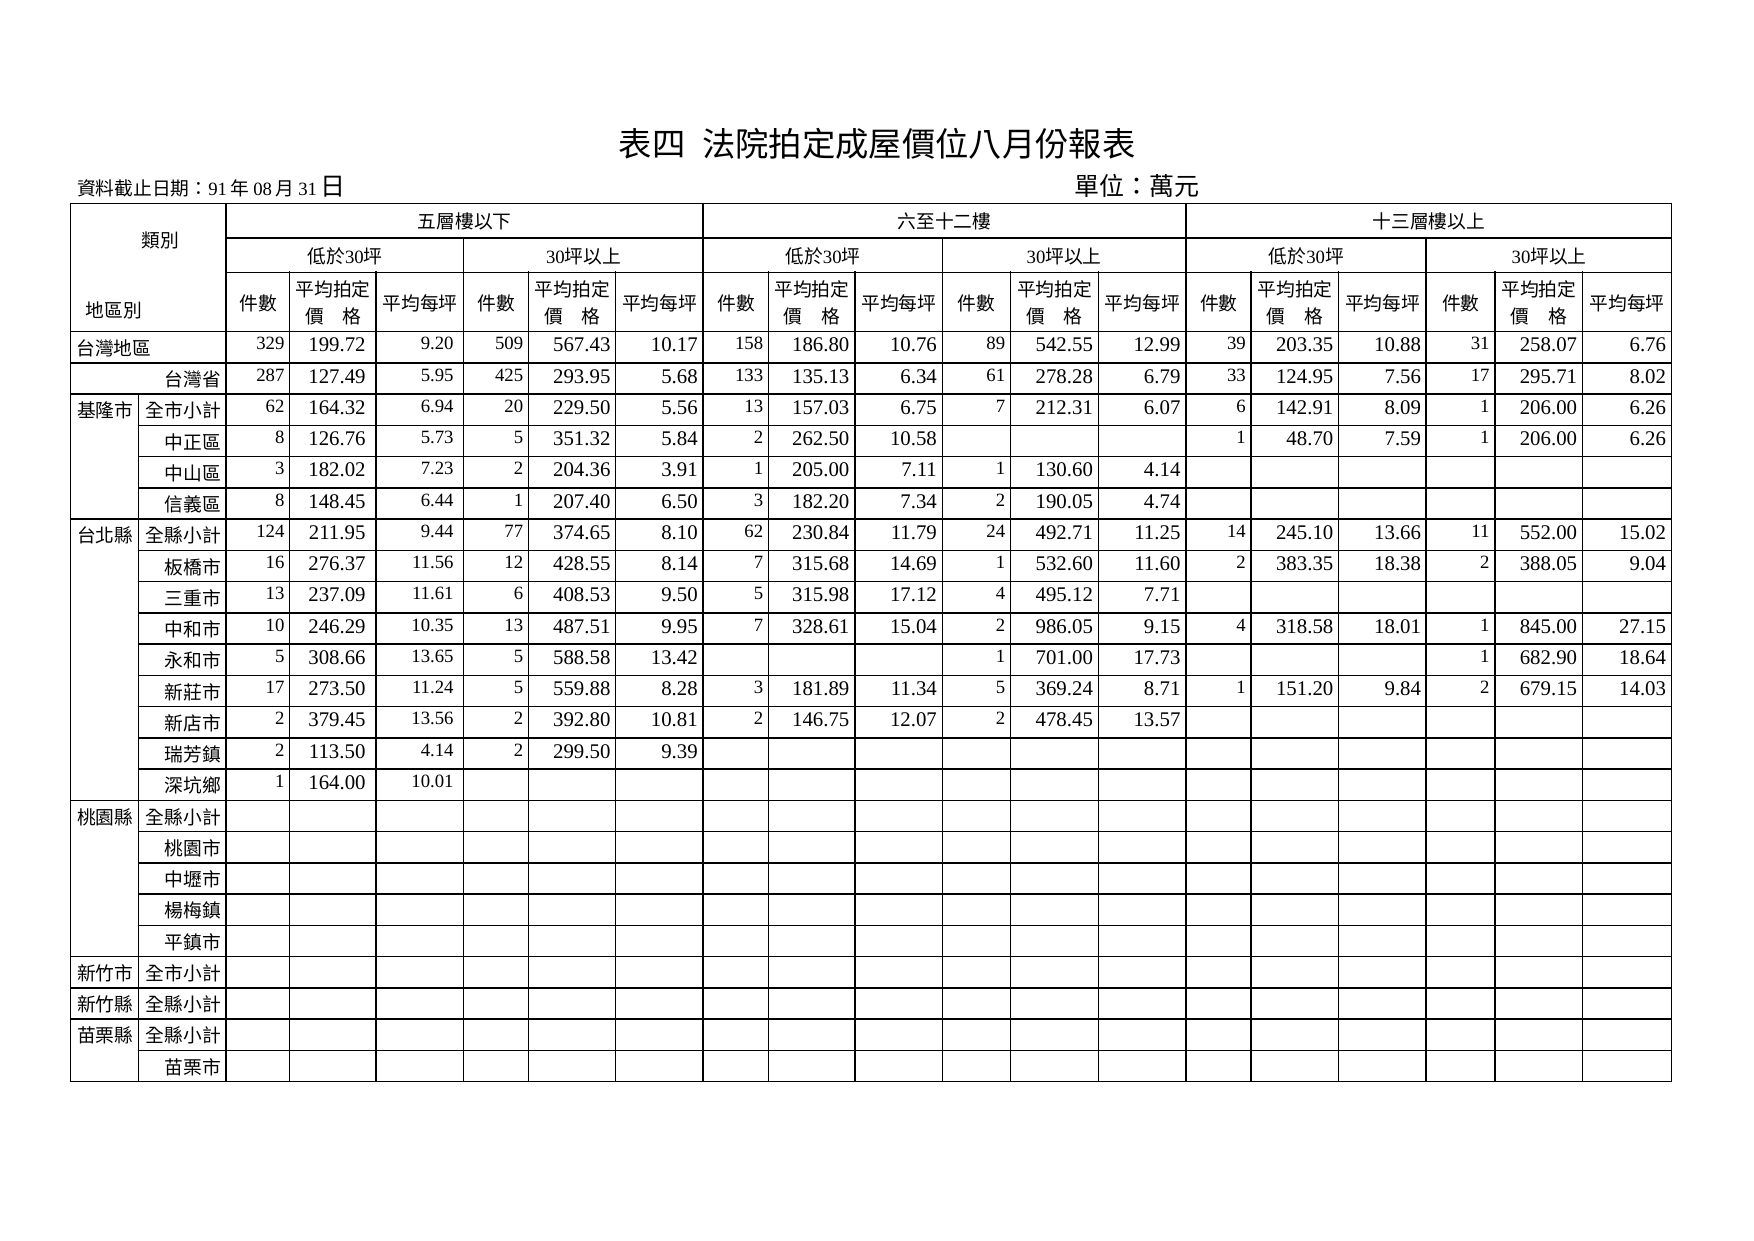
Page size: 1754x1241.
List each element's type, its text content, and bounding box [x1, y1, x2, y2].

table_cell [1187, 1051, 1250, 1081]
table_cell 4.14 [1099, 457, 1185, 487]
table_cell 13 [464, 614, 528, 643]
table_cell [290, 1020, 375, 1049]
table_cell [1099, 770, 1185, 799]
table_cell 388.05 [1496, 551, 1582, 581]
table_cell [856, 1051, 942, 1081]
table_cell 6.44 [377, 489, 463, 518]
table_cell [1339, 895, 1425, 924]
table_cell [227, 801, 289, 831]
table_cell 7 [704, 614, 768, 643]
table_cell [1427, 457, 1494, 487]
table_cell [704, 832, 768, 862]
table_cell 10.76 [856, 332, 942, 362]
table_cell 5 [943, 676, 1010, 706]
table_cell 全市小計 [139, 395, 225, 424]
table_cell [1427, 801, 1494, 831]
table_cell 182.02 [290, 457, 375, 487]
table_cell [464, 832, 528, 862]
table_cell [377, 895, 463, 924]
table_cell [1496, 801, 1582, 831]
table_cell [1187, 1020, 1250, 1049]
table_cell [1252, 832, 1338, 862]
table_cell 17 [227, 676, 289, 706]
table_cell 4 [1187, 614, 1250, 643]
table_cell 374.65 [529, 520, 615, 549]
table_cell 2 [704, 707, 768, 737]
table_cell 11.25 [1099, 520, 1185, 549]
table_cell 中壢市 [139, 864, 225, 893]
table_cell 495.12 [1011, 582, 1098, 612]
table_cell [1427, 957, 1494, 987]
table_cell [1339, 645, 1425, 674]
table_cell 14.69 [856, 551, 942, 581]
table_cell 13.65 [377, 645, 463, 674]
table_cell 13.57 [1099, 707, 1185, 737]
table_cell 124.95 [1252, 364, 1338, 393]
table_cell [464, 770, 528, 799]
table_cell [943, 864, 1010, 893]
table_cell 新竹市 [71, 957, 138, 987]
table_cell [529, 926, 615, 956]
table_cell [227, 864, 289, 893]
table_cell [1583, 739, 1671, 768]
table_cell 2 [227, 739, 289, 768]
table_cell 2 [1187, 551, 1250, 581]
table_cell 件數 [227, 273, 289, 331]
table_cell 478.45 [1011, 707, 1098, 737]
table_cell [704, 926, 768, 956]
table_cell [1339, 770, 1425, 799]
table_cell [943, 426, 1010, 456]
table_cell [1011, 1020, 1098, 1049]
table_cell 182.20 [769, 489, 854, 518]
table_cell 315.98 [769, 582, 854, 612]
table_cell [529, 1051, 615, 1081]
table_cell [71, 643, 138, 674]
table_cell [1011, 957, 1098, 987]
table_cell 158 [704, 332, 768, 362]
table_cell 5 [227, 645, 289, 674]
table_cell [769, 770, 854, 799]
table_cell 11.60 [1099, 551, 1185, 581]
table_cell [377, 801, 463, 831]
table_cell [616, 832, 702, 862]
table_cell 130.60 [1011, 457, 1098, 487]
table_cell 379.45 [290, 707, 375, 737]
table_cell [704, 957, 768, 987]
table_cell [529, 895, 615, 924]
table_cell [529, 770, 615, 799]
table_cell [1583, 832, 1671, 862]
table_cell [1427, 832, 1494, 862]
table_cell 13.66 [1339, 520, 1425, 549]
table_cell 1 [1427, 645, 1494, 674]
table_cell 77 [464, 520, 528, 549]
table_cell [769, 864, 854, 893]
table_cell 1 [1427, 614, 1494, 643]
table_cell 8 [227, 489, 289, 518]
table_cell 369.24 [1011, 676, 1098, 706]
table_cell 15.04 [856, 614, 942, 643]
table_cell [377, 1020, 463, 1049]
table_cell [1099, 832, 1185, 862]
table_cell 桃園市 [139, 832, 225, 862]
table_cell [1427, 707, 1494, 737]
table_cell [1252, 739, 1338, 768]
table_cell [1011, 801, 1098, 831]
table_cell [1339, 489, 1425, 518]
table_cell 平均拍定價 格 [1011, 273, 1098, 331]
table_header 十三層樓以上 [1187, 204, 1671, 237]
table_cell [704, 895, 768, 924]
table_cell 308.66 [290, 645, 375, 674]
table_cell 329 [227, 332, 289, 362]
table_cell 1 [1427, 395, 1494, 424]
table_cell 8.14 [616, 551, 702, 581]
table_cell 中山區 [139, 457, 225, 487]
table_cell 11.56 [377, 551, 463, 581]
table_cell [1583, 457, 1671, 487]
table_cell 124 [227, 520, 289, 549]
table_cell [1252, 864, 1338, 893]
table_cell 2 [1427, 551, 1494, 581]
table_cell 237.09 [290, 582, 375, 612]
table_cell 6 [1187, 395, 1250, 424]
table_cell 206.00 [1496, 426, 1582, 456]
table_cell 7.11 [856, 457, 942, 487]
table_cell [227, 957, 289, 987]
table_cell [1099, 926, 1185, 956]
table_cell [227, 895, 289, 924]
table_cell [1187, 832, 1250, 862]
table_cell 148.45 [290, 489, 375, 518]
table_cell [464, 801, 528, 831]
table_cell 1 [1427, 426, 1494, 456]
table_cell [1496, 832, 1582, 862]
table_cell [290, 895, 375, 924]
table_cell 4.74 [1099, 489, 1185, 518]
table_cell 瑞芳鎮 [139, 739, 225, 768]
table_cell [1011, 770, 1098, 799]
table_cell 532.60 [1011, 551, 1098, 581]
table_cell 186.80 [769, 332, 854, 362]
table_cell [616, 957, 702, 987]
table_cell [1252, 770, 1338, 799]
table_cell 127.49 [290, 364, 375, 393]
table_cell [1339, 864, 1425, 893]
table_cell [1011, 739, 1098, 768]
table_cell 1 [943, 551, 1010, 581]
table_cell [1583, 707, 1671, 737]
table_cell [1187, 989, 1250, 1018]
table_cell 6.34 [856, 364, 942, 393]
table_cell [464, 895, 528, 924]
table_cell 12 [464, 551, 528, 581]
table_cell 平均每坪 [377, 273, 463, 331]
table_cell [1011, 895, 1098, 924]
table_cell [616, 1051, 702, 1081]
table_cell 10.35 [377, 614, 463, 643]
table_cell [769, 645, 854, 674]
table_cell 1 [464, 489, 528, 518]
table_cell [943, 801, 1010, 831]
table_cell 8.02 [1583, 364, 1671, 393]
table_cell 181.89 [769, 676, 854, 706]
table_cell [1187, 457, 1250, 487]
table_cell 台灣省 [139, 364, 225, 393]
table_cell [1427, 1020, 1494, 1049]
table_cell 61 [943, 364, 1010, 393]
table_cell 17.12 [856, 582, 942, 612]
table_cell [71, 612, 138, 643]
table_cell 桃園縣 [71, 801, 138, 831]
table_cell [1339, 957, 1425, 987]
table_cell [1011, 1051, 1098, 1081]
table_cell 212.31 [1011, 395, 1098, 424]
table_cell [377, 989, 463, 1018]
table_cell [71, 364, 138, 393]
table_cell [1011, 426, 1098, 456]
table_header 五層樓以下 [227, 204, 702, 237]
table_cell [377, 926, 463, 956]
table_cell 苗栗市 [139, 1051, 225, 1081]
table_cell [1496, 1020, 1582, 1049]
table_cell 永和市 [139, 645, 225, 674]
table_cell 351.32 [529, 426, 615, 456]
table_cell 157.03 [769, 395, 854, 424]
table_cell 深坑鄉 [139, 770, 225, 799]
table_cell 8.10 [616, 520, 702, 549]
table_cell [1099, 739, 1185, 768]
table_cell 8 [227, 426, 289, 456]
table_cell 10 [227, 614, 289, 643]
table_cell 新竹縣 [71, 989, 138, 1018]
table_cell 492.71 [1011, 520, 1098, 549]
table_cell 262.50 [769, 426, 854, 456]
table_cell [529, 864, 615, 893]
table_cell [1099, 1051, 1185, 1081]
table_cell [1339, 582, 1425, 612]
table_cell 件數 [1187, 273, 1250, 331]
table_cell 4 [943, 582, 1010, 612]
table_cell 11.61 [377, 582, 463, 612]
table_cell 845.00 [1496, 614, 1582, 643]
table_cell [943, 770, 1010, 799]
table_cell [943, 957, 1010, 987]
table_cell [1252, 645, 1338, 674]
table_cell 2 [227, 707, 289, 737]
text 表四 法院拍定成屋價位八月份報表 [77, 118, 1677, 166]
table_cell 13 [227, 582, 289, 612]
table_cell 15.02 [1583, 520, 1671, 549]
table_cell 31 [1427, 332, 1494, 362]
table_cell [1583, 989, 1671, 1018]
table_cell [769, 832, 854, 862]
table_cell [1427, 739, 1494, 768]
table_cell 10.17 [616, 332, 702, 362]
table_cell 平均每坪 [1339, 273, 1425, 331]
table_cell [1339, 1051, 1425, 1081]
table_cell 6.79 [1099, 364, 1185, 393]
table_cell [377, 1051, 463, 1081]
table_cell 信義區 [139, 489, 225, 518]
table_cell 113.50 [290, 739, 375, 768]
table_cell [1187, 582, 1250, 612]
table_cell 5 [464, 676, 528, 706]
table_cell [1496, 1051, 1582, 1081]
table_cell [943, 895, 1010, 924]
table_cell 14 [1187, 520, 1250, 549]
table_cell 12.99 [1099, 332, 1185, 362]
table_cell [856, 801, 942, 831]
table_cell 229.50 [529, 395, 615, 424]
table_cell [1496, 989, 1582, 1018]
table_cell [1099, 864, 1185, 893]
table_cell [290, 989, 375, 1018]
table_cell [769, 926, 854, 956]
table_cell [1252, 926, 1338, 956]
table_cell 5.68 [616, 364, 702, 393]
table_cell 苗栗縣 [71, 1020, 138, 1049]
table_cell 151.20 [1252, 676, 1338, 706]
table_cell [290, 957, 375, 987]
table_cell [1496, 739, 1582, 768]
table_cell [1187, 926, 1250, 956]
table_cell 9.04 [1583, 551, 1671, 581]
table_cell [1339, 457, 1425, 487]
table_cell [529, 1020, 615, 1049]
table_cell 679.15 [1496, 676, 1582, 706]
table_cell [1427, 770, 1494, 799]
table_cell [1252, 895, 1338, 924]
table_cell [71, 425, 138, 456]
table_cell 246.29 [290, 614, 375, 643]
table_cell 新店市 [139, 707, 225, 737]
table_cell 13 [704, 395, 768, 424]
table_cell 板橋市 [139, 551, 225, 581]
table_cell 7.23 [377, 457, 463, 487]
table_cell 328.61 [769, 614, 854, 643]
text 資料截止日期：91年08月31日 單位：萬元 [77, 166, 1677, 203]
table_cell 30坪以上 [464, 239, 702, 271]
table_cell [1339, 1020, 1425, 1049]
table_cell [1496, 457, 1582, 487]
table_cell [856, 926, 942, 956]
table_cell [1496, 864, 1582, 893]
table_cell [1339, 926, 1425, 956]
table_cell [1583, 801, 1671, 831]
table_cell [769, 1051, 854, 1081]
table_cell 3 [704, 676, 768, 706]
table_cell 425 [464, 364, 528, 393]
table_cell 62 [704, 520, 768, 549]
table_cell [1187, 645, 1250, 674]
table_cell 平均拍定價 格 [529, 273, 615, 331]
table_cell 133 [704, 364, 768, 393]
table_cell [704, 1020, 768, 1049]
table_cell 24 [943, 520, 1010, 549]
table_cell [71, 706, 138, 737]
table_cell 1 [1187, 426, 1250, 456]
table_cell 全市小計 [139, 957, 225, 987]
table_cell 542.55 [1011, 332, 1098, 362]
table_cell 315.68 [769, 551, 854, 581]
table_cell 146.75 [769, 707, 854, 737]
table_cell [704, 770, 768, 799]
table_cell 48.70 [1252, 426, 1338, 456]
table_cell [464, 864, 528, 893]
table_cell 9.44 [377, 520, 463, 549]
table_cell [1252, 489, 1338, 518]
table_cell 3 [704, 489, 768, 518]
table_cell 2 [1427, 676, 1494, 706]
table_cell [856, 1020, 942, 1049]
table_cell [856, 957, 942, 987]
table_cell [1252, 707, 1338, 737]
table_cell [856, 645, 942, 674]
table_cell 8.28 [616, 676, 702, 706]
table_cell 9.15 [1099, 614, 1185, 643]
table_cell [1187, 707, 1250, 737]
table_cell [1496, 957, 1582, 987]
table_cell [1427, 926, 1494, 956]
table_cell 5.56 [616, 395, 702, 424]
table_cell [1252, 989, 1338, 1018]
table_cell 5 [464, 645, 528, 674]
table_cell 平均每坪 [1099, 273, 1185, 331]
table_cell [856, 895, 942, 924]
table_cell [71, 862, 138, 893]
table_cell 245.10 [1252, 520, 1338, 549]
table_cell 台北縣 [71, 520, 138, 549]
table_cell 18.01 [1339, 614, 1425, 643]
table_cell 10.01 [377, 770, 463, 799]
table_cell 三重市 [139, 582, 225, 612]
table_cell [616, 926, 702, 956]
table_cell [1099, 1020, 1185, 1049]
table_cell 7.34 [856, 489, 942, 518]
table_cell [377, 864, 463, 893]
table_cell [1339, 832, 1425, 862]
table_cell 11.34 [856, 676, 942, 706]
table_cell [616, 864, 702, 893]
table_cell [704, 645, 768, 674]
table_cell [704, 989, 768, 1018]
table_cell [71, 737, 138, 768]
table_cell 5.73 [377, 426, 463, 456]
table_cell 平均每坪 [856, 273, 942, 331]
table_cell 14.03 [1583, 676, 1671, 706]
table_cell 30坪以上 [1427, 239, 1671, 271]
table_cell 230.84 [769, 520, 854, 549]
table_cell [1583, 895, 1671, 924]
table_cell 2 [464, 457, 528, 487]
table_cell 平均拍定價 格 [290, 273, 375, 331]
table_cell [1187, 895, 1250, 924]
table_cell 205.00 [769, 457, 854, 487]
table_cell 低於30坪 [227, 239, 463, 271]
table_cell 17 [1427, 364, 1494, 393]
table_cell 206.00 [1496, 395, 1582, 424]
table_cell 7.71 [1099, 582, 1185, 612]
table_cell [227, 989, 289, 1018]
table_cell 287 [227, 364, 289, 393]
table_cell 18.64 [1583, 645, 1671, 674]
table_cell 平均拍定價 格 [769, 273, 854, 331]
table_cell [1099, 801, 1185, 831]
table_cell 平均拍定價 格 [1252, 273, 1338, 331]
table_cell [943, 926, 1010, 956]
table_cell [227, 926, 289, 956]
table_cell 4.14 [377, 739, 463, 768]
table_cell [943, 989, 1010, 1018]
table_cell 1 [704, 457, 768, 487]
table_cell 11.24 [377, 676, 463, 706]
table_cell 33 [1187, 364, 1250, 393]
table_cell [1099, 957, 1185, 987]
table_cell 408.53 [529, 582, 615, 612]
table_cell 135.13 [769, 364, 854, 393]
table_cell [71, 581, 138, 612]
table_cell [1187, 489, 1250, 518]
table_cell 428.55 [529, 551, 615, 581]
table_cell 5 [464, 426, 528, 456]
table_cell [1252, 582, 1338, 612]
table_cell [1187, 864, 1250, 893]
table_cell 平均拍定價 格 [1496, 273, 1582, 331]
table_cell [1583, 770, 1671, 799]
table_cell 295.71 [1496, 364, 1582, 393]
table_cell [464, 926, 528, 956]
table_cell [856, 832, 942, 862]
table_cell [1252, 801, 1338, 831]
table_cell 9.95 [616, 614, 702, 643]
table_cell 6.07 [1099, 395, 1185, 424]
table_cell [71, 456, 138, 487]
table_cell [1011, 989, 1098, 1018]
table_cell 件數 [704, 273, 768, 331]
table_cell 383.35 [1252, 551, 1338, 581]
table_cell 552.00 [1496, 520, 1582, 549]
table_cell [290, 926, 375, 956]
table_cell [616, 895, 702, 924]
table_cell 1 [1187, 676, 1250, 706]
table_cell [1583, 957, 1671, 987]
table_header 六至十二樓 [704, 204, 1185, 237]
table_cell [1583, 864, 1671, 893]
table_cell 3.91 [616, 457, 702, 487]
table_cell 164.32 [290, 395, 375, 424]
table_cell 新莊市 [139, 676, 225, 706]
table_cell [1496, 707, 1582, 737]
table_cell [377, 832, 463, 862]
table_cell [1427, 989, 1494, 1018]
table_cell 2 [943, 707, 1010, 737]
table_cell 12.07 [856, 707, 942, 737]
table_cell 7 [943, 395, 1010, 424]
table_cell 件數 [943, 273, 1010, 331]
table_cell [1583, 1051, 1671, 1081]
table_cell 6.50 [616, 489, 702, 518]
table_cell 低於30坪 [704, 239, 942, 271]
table_cell [290, 832, 375, 862]
table_cell 8.09 [1339, 395, 1425, 424]
table_cell [71, 1050, 138, 1081]
table_cell [769, 1020, 854, 1049]
table_cell [1496, 582, 1582, 612]
table_cell [1187, 957, 1250, 987]
table_cell 299.50 [529, 739, 615, 768]
table_cell 17.73 [1099, 645, 1185, 674]
table_cell [71, 675, 138, 706]
table_cell 全縣小計 [139, 520, 225, 549]
table_cell 平均每坪 [616, 273, 702, 331]
table_cell [1583, 1020, 1671, 1049]
table_cell [1496, 895, 1582, 924]
table_cell [1252, 957, 1338, 987]
table_cell 203.35 [1252, 332, 1338, 362]
table_cell 16 [227, 551, 289, 581]
table_cell 6.26 [1583, 395, 1671, 424]
table_cell [464, 957, 528, 987]
table_cell [1011, 864, 1098, 893]
table_cell 126.76 [290, 426, 375, 456]
table_cell [1427, 1051, 1494, 1081]
table_cell 30坪以上 [943, 239, 1185, 271]
table_cell 8.71 [1099, 676, 1185, 706]
table_cell [1496, 489, 1582, 518]
table_cell [616, 989, 702, 1018]
table_cell [1187, 801, 1250, 831]
table_cell [1339, 707, 1425, 737]
table_cell [1427, 489, 1494, 518]
table_cell 10.81 [616, 707, 702, 737]
table_cell [769, 895, 854, 924]
table_cell [1339, 739, 1425, 768]
table_cell 6.75 [856, 395, 942, 424]
table_cell [943, 1020, 1010, 1049]
table_cell [71, 831, 138, 862]
table_cell 5 [704, 582, 768, 612]
table_cell 6.94 [377, 395, 463, 424]
table_cell 39 [1187, 332, 1250, 362]
table_cell 全縣小計 [139, 801, 225, 831]
table_cell [529, 801, 615, 831]
table_header 類別 地區別 [71, 204, 225, 331]
table_cell [71, 487, 138, 518]
table_cell 11 [1427, 520, 1494, 549]
table_cell [769, 739, 854, 768]
table_cell 142.91 [1252, 395, 1338, 424]
table_cell [71, 925, 138, 956]
table_cell 中正區 [139, 426, 225, 456]
table_cell 164.00 [290, 770, 375, 799]
table_cell [464, 1051, 528, 1081]
table_cell [856, 864, 942, 893]
table_cell 7.59 [1339, 426, 1425, 456]
table_cell 3 [227, 457, 289, 487]
table_cell [943, 1051, 1010, 1081]
table_cell [1496, 926, 1582, 956]
table_cell 1 [943, 457, 1010, 487]
table_cell 9.50 [616, 582, 702, 612]
table_cell [1187, 739, 1250, 768]
table_cell 7.56 [1339, 364, 1425, 393]
table_cell 9.84 [1339, 676, 1425, 706]
table_cell [1583, 926, 1671, 956]
table_cell 273.50 [290, 676, 375, 706]
table_cell 1 [227, 770, 289, 799]
table_cell [1583, 582, 1671, 612]
table_cell [704, 739, 768, 768]
table_cell 件數 [1427, 273, 1494, 331]
table_cell [943, 739, 1010, 768]
table_cell [1583, 489, 1671, 518]
table_cell [529, 989, 615, 1018]
table_cell [1187, 770, 1250, 799]
table_cell [227, 1020, 289, 1049]
table_cell 楊梅鎮 [139, 895, 225, 924]
table_cell [71, 550, 138, 581]
table_cell [616, 1020, 702, 1049]
table_cell 276.37 [290, 551, 375, 581]
table_cell 701.00 [1011, 645, 1098, 674]
table_cell 6 [464, 582, 528, 612]
table_cell 全縣小計 [139, 989, 225, 1018]
table_cell [1011, 832, 1098, 862]
table_cell 204.36 [529, 457, 615, 487]
table_cell [227, 832, 289, 862]
table_cell [1496, 770, 1582, 799]
table_cell 199.72 [290, 332, 375, 362]
table_cell 5.84 [616, 426, 702, 456]
table_cell 20 [464, 395, 528, 424]
table_cell 13.42 [616, 645, 702, 674]
table_cell 9.39 [616, 739, 702, 768]
table_cell [464, 989, 528, 1018]
table_cell 10.58 [856, 426, 942, 456]
table_cell [1427, 582, 1494, 612]
table_cell 6.76 [1583, 332, 1671, 362]
table_cell 5.95 [377, 364, 463, 393]
table_cell [1011, 926, 1098, 956]
table_cell [943, 832, 1010, 862]
table_cell [704, 864, 768, 893]
table_cell [1099, 426, 1185, 456]
table_cell [1427, 864, 1494, 893]
table_cell [1252, 457, 1338, 487]
table_cell 低於30坪 [1187, 239, 1425, 271]
table_cell 基隆市 [71, 395, 138, 424]
table_cell 509 [464, 332, 528, 362]
table_cell 2 [943, 489, 1010, 518]
table_cell [769, 801, 854, 831]
table_cell 190.05 [1011, 489, 1098, 518]
table_cell [1339, 989, 1425, 1018]
table_cell [616, 801, 702, 831]
table_cell 682.90 [1496, 645, 1582, 674]
table_cell [1099, 989, 1185, 1018]
table_cell 10.88 [1339, 332, 1425, 362]
table_cell 2 [704, 426, 768, 456]
table_cell 平鎮市 [139, 926, 225, 956]
table_cell 18.38 [1339, 551, 1425, 581]
table_cell [856, 739, 942, 768]
table_cell 392.80 [529, 707, 615, 737]
table_cell [704, 1051, 768, 1081]
table_cell [227, 1051, 289, 1081]
table_cell [71, 893, 138, 924]
table_cell 258.07 [1496, 332, 1582, 362]
table_cell [769, 957, 854, 987]
table_cell [856, 770, 942, 799]
table_cell 件數 [464, 273, 528, 331]
table_cell [1427, 895, 1494, 924]
table_cell 278.28 [1011, 364, 1098, 393]
table_cell 6.26 [1583, 426, 1671, 456]
table_cell [290, 801, 375, 831]
table_cell 487.51 [529, 614, 615, 643]
table_cell 559.88 [529, 676, 615, 706]
table_cell [290, 1051, 375, 1081]
table_cell 588.58 [529, 645, 615, 674]
table_cell 986.05 [1011, 614, 1098, 643]
table_cell [71, 768, 138, 799]
table_cell [529, 957, 615, 987]
table_cell 318.58 [1252, 614, 1338, 643]
table_cell [704, 801, 768, 831]
table_cell 2 [464, 707, 528, 737]
table_cell 2 [464, 739, 528, 768]
table_cell 27.15 [1583, 614, 1671, 643]
table_cell [1339, 801, 1425, 831]
table_cell [769, 989, 854, 1018]
table_cell [290, 864, 375, 893]
table_cell 中和市 [139, 614, 225, 643]
table_cell [1252, 1051, 1338, 1081]
table_cell 211.95 [290, 520, 375, 549]
table_cell 13.56 [377, 707, 463, 737]
table_cell [464, 1020, 528, 1049]
table_cell 台灣地區 [71, 332, 225, 362]
table_cell [1099, 895, 1185, 924]
table_cell 7 [704, 551, 768, 581]
table_cell 62 [227, 395, 289, 424]
table_cell 11.79 [856, 520, 942, 549]
table_cell 89 [943, 332, 1010, 362]
table_cell [377, 957, 463, 987]
table_cell 207.40 [529, 489, 615, 518]
table_cell 9.20 [377, 332, 463, 362]
table_cell 1 [943, 645, 1010, 674]
table_cell [1252, 1020, 1338, 1049]
table_cell 平均每坪 [1583, 273, 1671, 331]
table_cell 全縣小計 [139, 1020, 225, 1049]
table_cell [529, 832, 615, 862]
table_cell [856, 989, 942, 1018]
table_cell 2 [943, 614, 1010, 643]
table_cell 293.95 [529, 364, 615, 393]
table_cell [616, 770, 702, 799]
table_cell 567.43 [529, 332, 615, 362]
